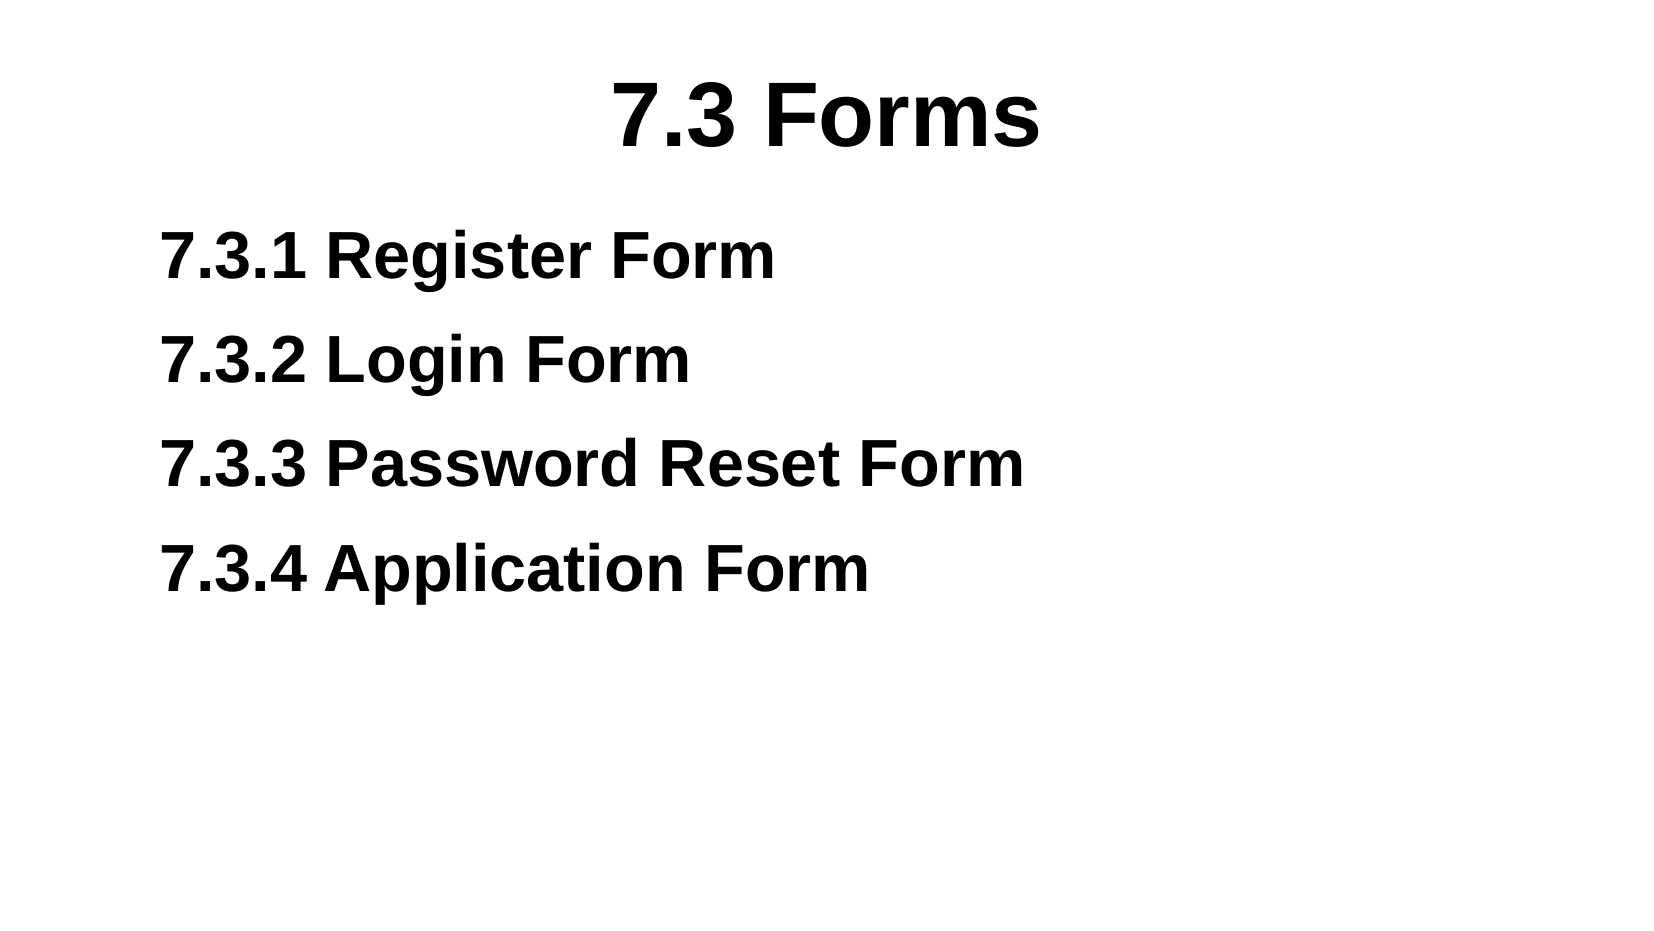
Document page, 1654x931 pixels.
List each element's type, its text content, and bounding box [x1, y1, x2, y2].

list 7.3.1 Register Form 7.3.2 Login Form 7.3.3 Password Reset Form 7.3.4 Application Form [88, 217, 1577, 758]
title 7.3 Forms [82, 12, 1571, 218]
